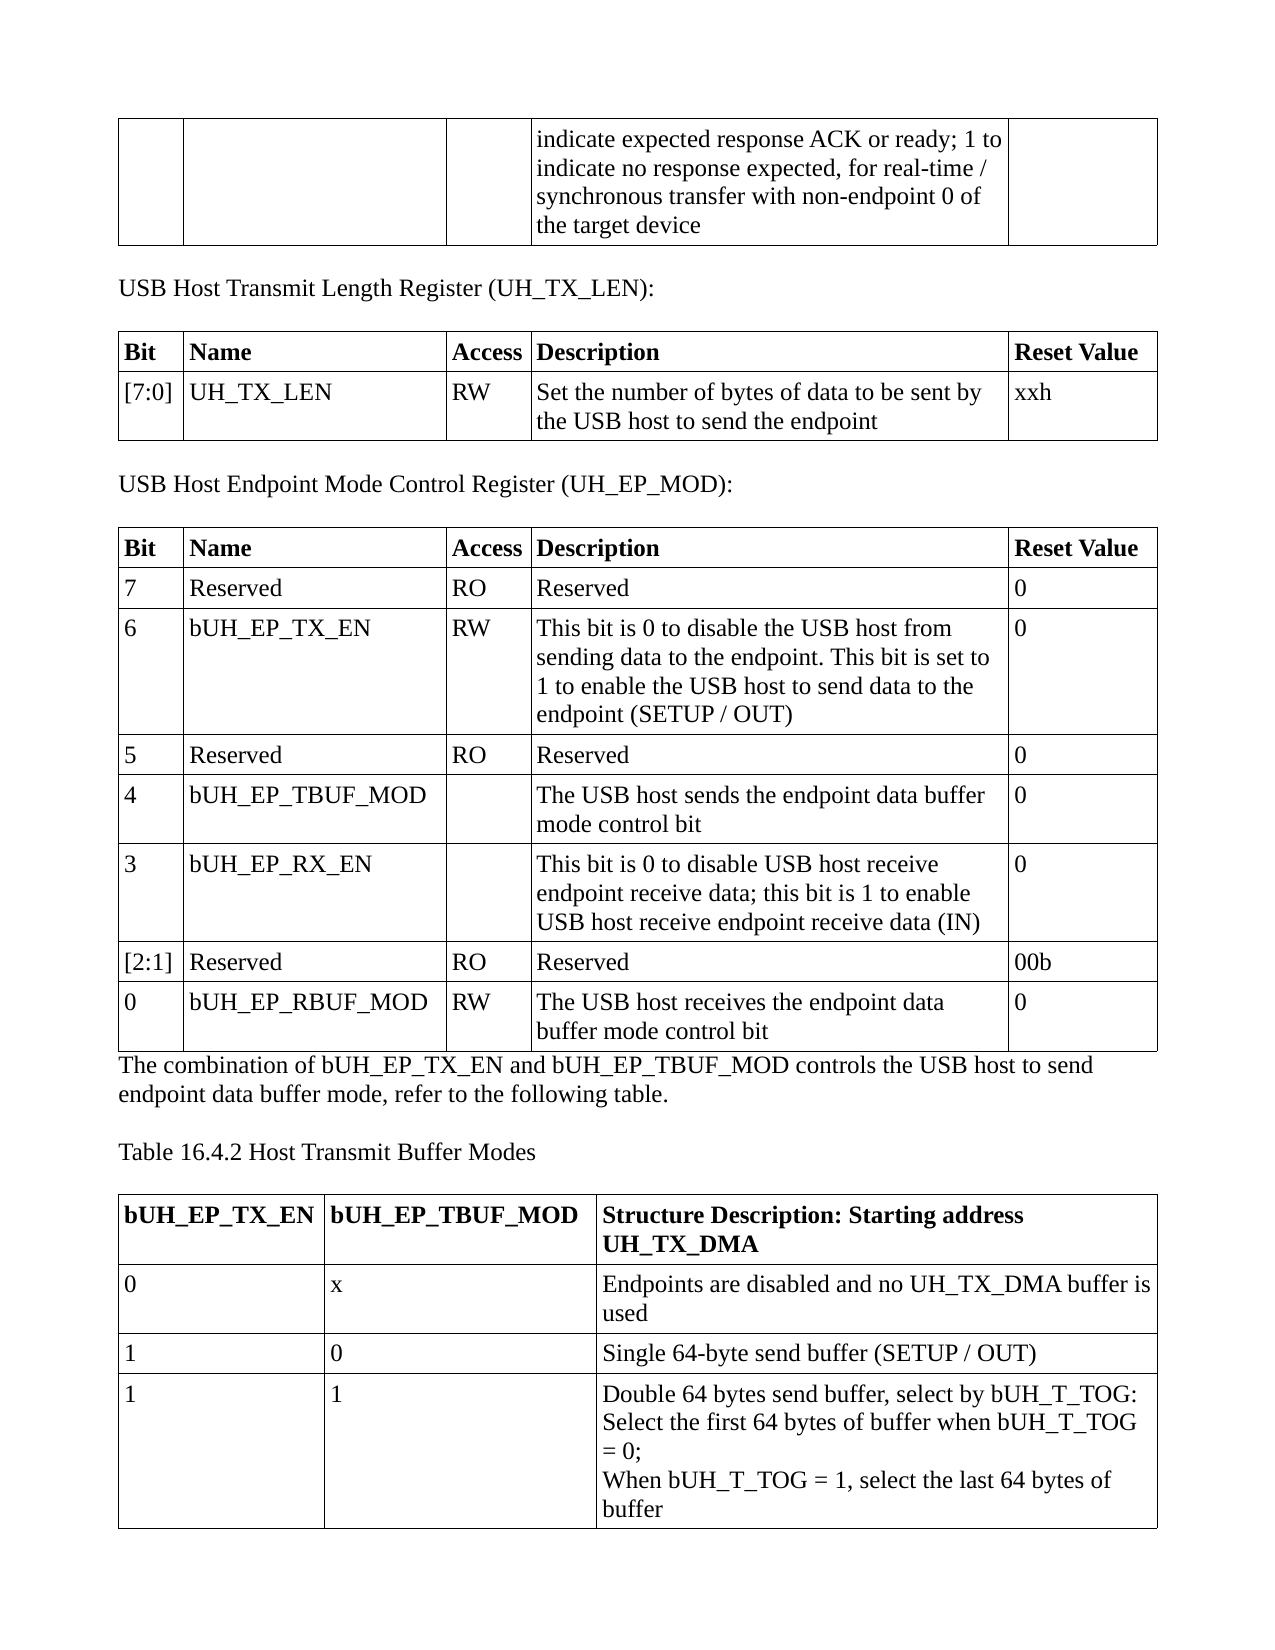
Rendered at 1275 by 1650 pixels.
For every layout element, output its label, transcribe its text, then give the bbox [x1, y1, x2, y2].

table_cell [119, 119, 183, 245]
table_header Description [532, 528, 1008, 567]
table_header Access [447, 528, 531, 567]
table_cell Reserved [532, 735, 1008, 774]
table_header bUH_EP_TX_EN [119, 1195, 324, 1263]
table_cell UH_TX_LEN [184, 372, 446, 440]
table_cell RW [447, 982, 531, 1051]
table_cell indicate expected response ACK or ready; 1 to indicate no response expected, for real-time / synchronous transfer with non-endpoint 0 of the target device [532, 119, 1008, 245]
table_cell [7:0] [119, 372, 183, 440]
table_cell bUH_EP_RBUF_MOD [184, 982, 446, 1051]
table_cell Set the number of bytes of data to be sent by the USB host to send the endpoint [532, 372, 1008, 440]
table_cell [447, 775, 531, 843]
table_cell Single 64-byte send buffer (SETUP / OUT) [597, 1334, 1157, 1373]
table_cell 4 [119, 775, 183, 843]
table_cell 00b [1009, 942, 1157, 981]
table_cell 0 [1009, 609, 1157, 734]
table_cell Reserved [184, 942, 446, 981]
table_cell 1 [119, 1334, 324, 1373]
table_cell Endpoints are disabled and no UH_TX_DMA buffer is used [597, 1265, 1157, 1332]
table_cell xxh [1009, 372, 1157, 440]
table_header Name [184, 332, 446, 371]
table_cell 1 [325, 1374, 596, 1528]
table_cell 0 [1009, 982, 1157, 1051]
table_header Bit [119, 528, 183, 567]
table_cell [447, 844, 531, 941]
table_cell This bit is 0 to disable USB host receive endpoint receive data; this bit is 1 to enable USB host receive endpoint receive data (IN) [532, 844, 1008, 941]
table_header Description [532, 332, 1008, 371]
table_cell RO [447, 568, 531, 607]
table_header Reset Value [1009, 332, 1157, 371]
table_cell [184, 119, 446, 245]
table_cell RO [447, 942, 531, 981]
table_cell [1009, 119, 1157, 245]
text Table 16.4.2 Host Transmit Buffer Modes [118, 1137, 1157, 1166]
table_header Access [447, 332, 531, 371]
table_cell [447, 119, 531, 245]
table_cell Double 64 bytes send buffer, select by bUH_T_TOG: Select the first 64 bytes of buffer when bUH_T_TOG = 0; When bUH_T_TOG = 1, select the last 64 bytes of buffer [597, 1374, 1157, 1528]
table_header Reset Value [1009, 528, 1157, 567]
table_cell Reserved [184, 735, 446, 774]
table_cell 0 [119, 1265, 324, 1332]
table_cell 0 [119, 982, 183, 1051]
table_cell Reserved [184, 568, 446, 607]
text USB Host Endpoint Mode Control Register (UH_EP_MOD): [118, 469, 1157, 498]
text The combination of bUH_EP_TX_EN and bUH_EP_TBUF_MOD controls the USB host to send endpoint data buffer mode, refer to the following table. [118, 1052, 1157, 1108]
table_cell [2:1] [119, 942, 183, 981]
table_cell bUH_EP_RX_EN [184, 844, 446, 941]
table_cell 0 [1009, 844, 1157, 941]
table_cell 6 [119, 609, 183, 734]
table_cell This bit is 0 to disable the USB host from sending data to the endpoint. This bit is set to 1 to enable the USB host to send data to the endpoint (SETUP / OUT) [532, 609, 1008, 734]
table_cell Reserved [532, 942, 1008, 981]
table_cell 0 [325, 1334, 596, 1373]
table_cell x [325, 1265, 596, 1332]
table_cell 7 [119, 568, 183, 607]
table_cell 0 [1009, 775, 1157, 843]
table_cell RO [447, 735, 531, 774]
table_cell 0 [1009, 735, 1157, 774]
table_cell RW [447, 372, 531, 440]
table_cell 5 [119, 735, 183, 774]
text USB Host Transmit Length Register (UH_TX_LEN): [118, 273, 1157, 302]
table_cell bUH_EP_TBUF_MOD [184, 775, 446, 843]
table_cell The USB host receives the endpoint data buffer mode control bit [532, 982, 1008, 1051]
table_cell Reserved [532, 568, 1008, 607]
table_cell bUH_EP_TX_EN [184, 609, 446, 734]
table_cell RW [447, 609, 531, 734]
table_cell 3 [119, 844, 183, 941]
table_header Bit [119, 332, 183, 371]
table_cell 1 [119, 1374, 324, 1528]
table_cell The USB host sends the endpoint data buffer mode control bit [532, 775, 1008, 843]
table_header Structure Description: Starting address UH_TX_DMA [597, 1195, 1157, 1263]
table_header bUH_EP_TBUF_MOD [325, 1195, 596, 1263]
table_cell 0 [1009, 568, 1157, 607]
table_header Name [184, 528, 446, 567]
